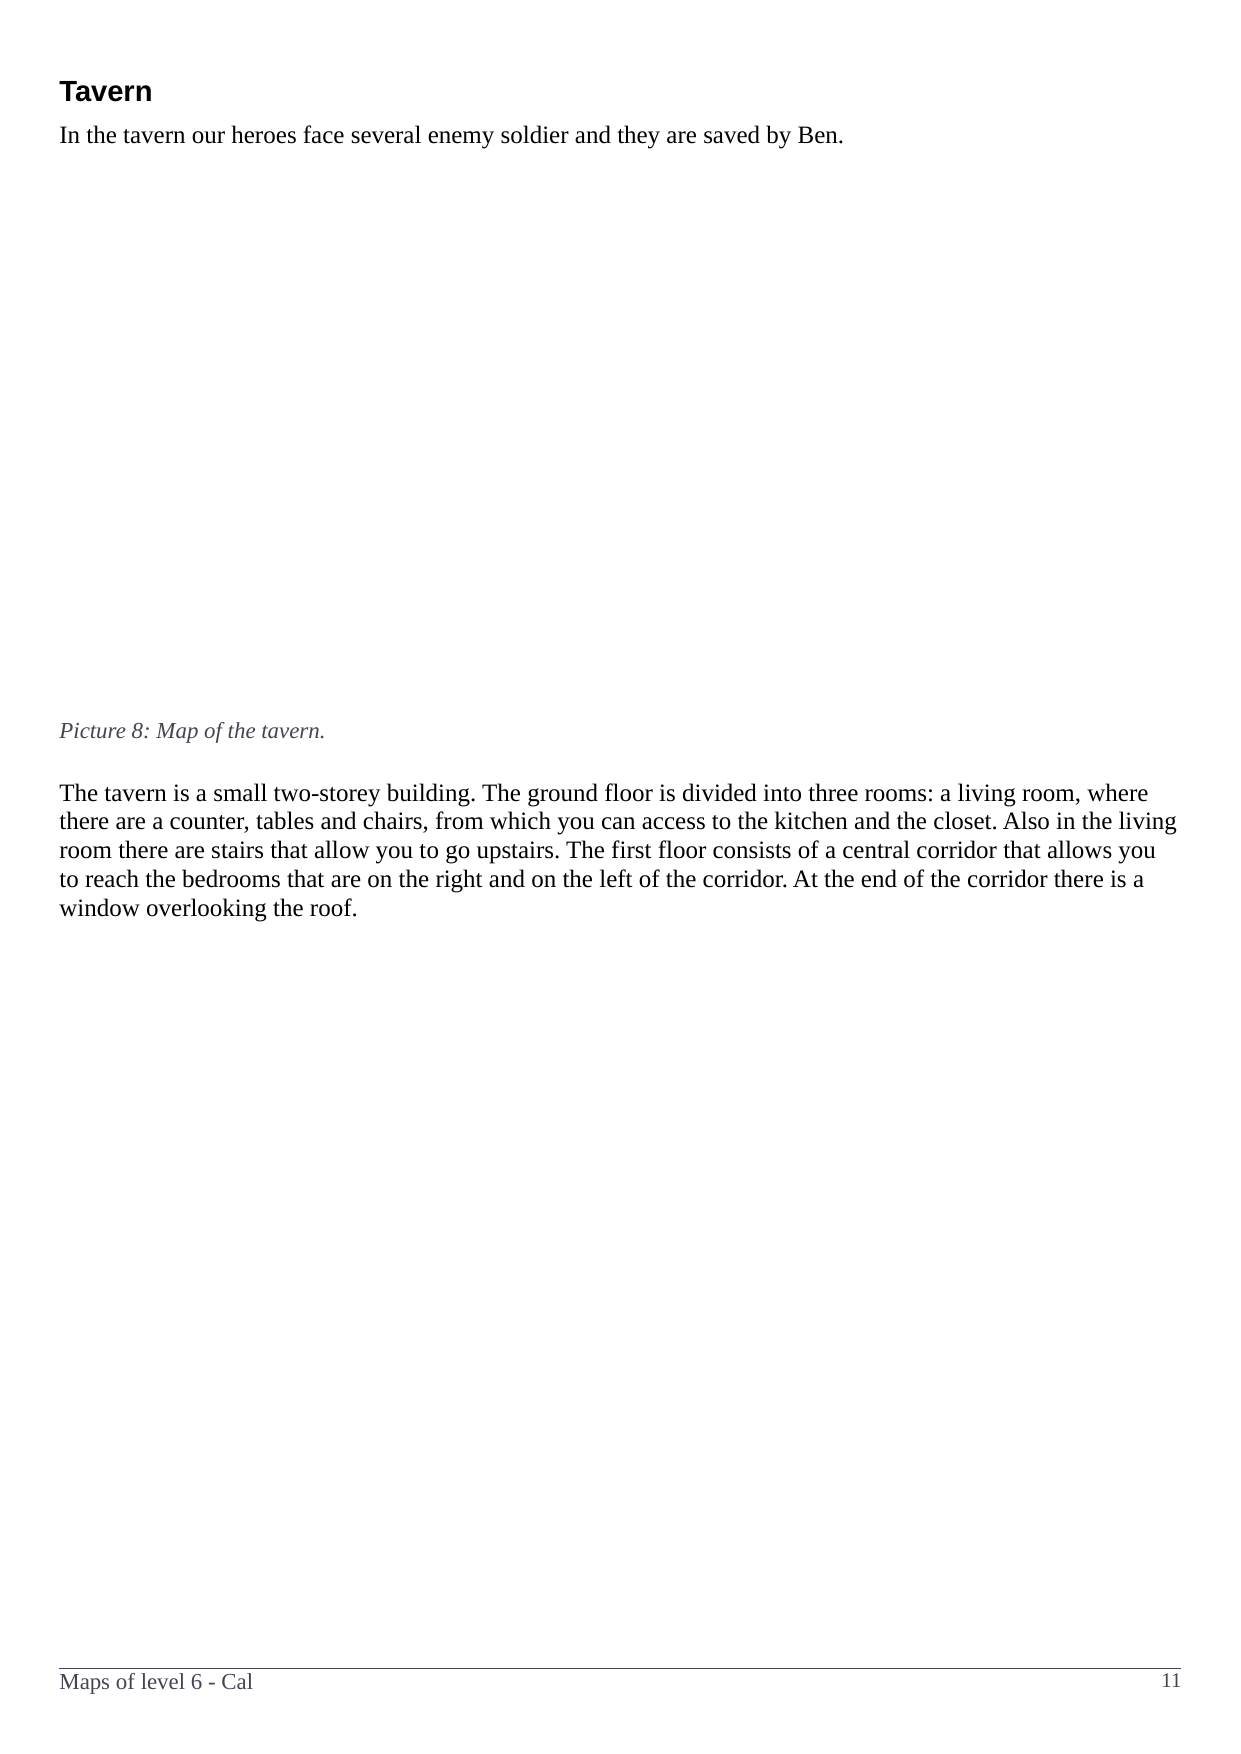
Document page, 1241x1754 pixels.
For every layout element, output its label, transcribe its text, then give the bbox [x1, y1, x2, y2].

subtitle Tavern [59, 74, 1181, 107]
text The tavern is a small two-storey building. The ground floor is divided into three rooms: a living room, where there are a counter, tables and chairs, from which you can access to the kitchen and the closet. Also in the living room there are stairs that allow you to go upstairs. The first floor consists of a central corridor that allows you to reach the bedrooms that are on the right and on the left of the corridor. At the end of the corridor there is a window overlooking the roof. [59, 778, 1181, 950]
text Picture 8: Map of the tavern. [59, 167, 1181, 743]
text In the tavern our heroes face several enemy soldier and they are saved by Ben. [59, 120, 1181, 148]
